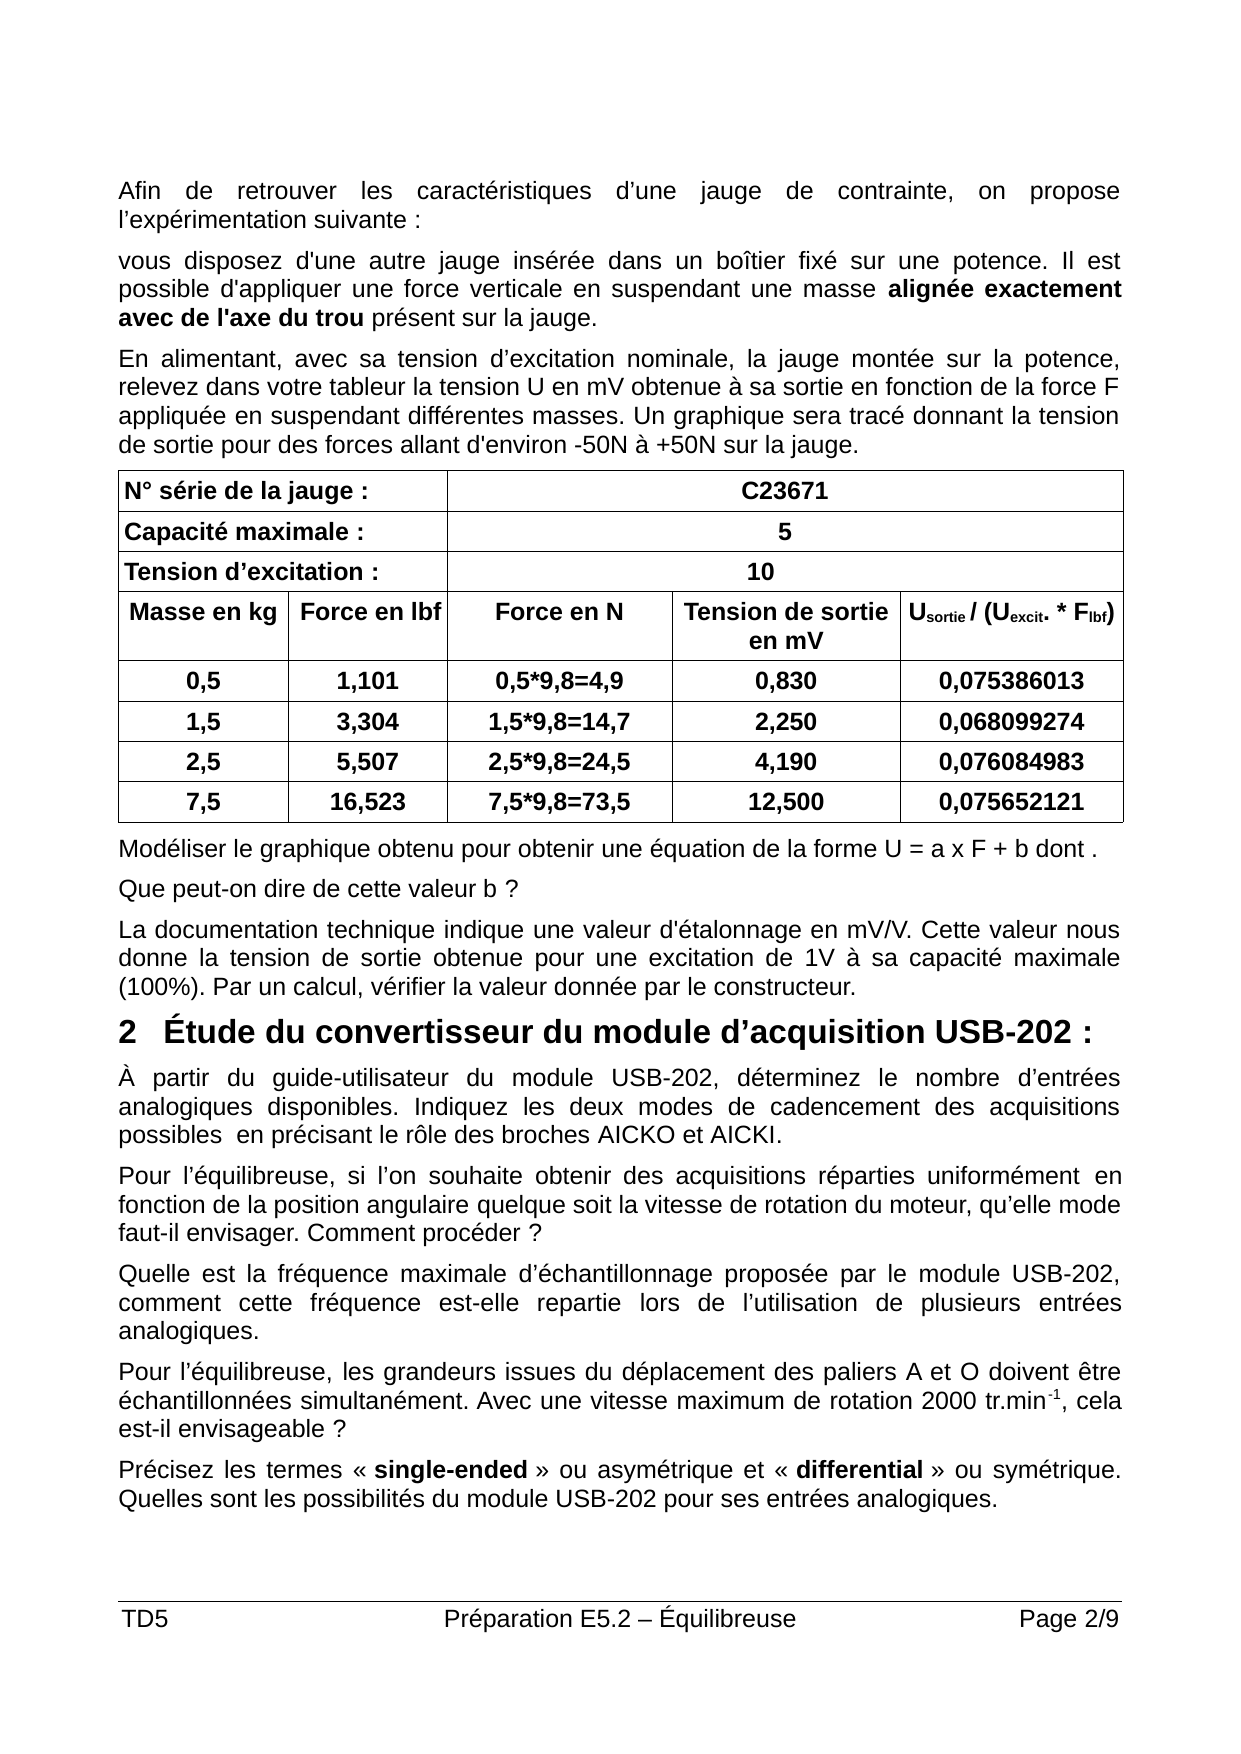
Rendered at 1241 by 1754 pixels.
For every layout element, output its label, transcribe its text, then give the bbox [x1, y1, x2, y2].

table_header C23671 [448, 471, 1123, 511]
table_cell 5,507 [289, 742, 447, 781]
subtitle Étude du convertisseur du module d’acquisition USB-202 : [118, 1013, 1122, 1051]
table_cell 1,101 [289, 661, 447, 701]
table_cell 0,075386013 [901, 661, 1123, 701]
text La documentation technique indique une valeur d'étalonnage en mV/V. Cette valeur nous donne la tension de sortie obtenue pour une excitation de 1V à sa capacité maximale (100%). Par un calcul, vérifier la valeur donnée par le constructeur. [118, 914, 1122, 1001]
text Pour l’équilibreuse, si l’on souhaite obtenir des acquisitions réparties uniformément en fonction de la position angulaire quelque soit la vitesse de rotation du moteur, qu’elle mode faut-il envisager. Comment procéder ? [118, 1161, 1122, 1247]
text Afin de retrouver les caractéristiques d’une jauge de contrainte, on propose l’expérimentation suivante : [118, 176, 1122, 234]
table_cell 16,523 [289, 782, 447, 822]
table_cell 1,5*9,8=14,7 [448, 702, 672, 741]
text Pour l’équilibreuse, les grandeurs issues du déplacement des paliers A et O doivent être échantillonnées simultanément. Avec une vitesse maximum de rotation 2000 tr.min-1, cela est-il envisageable ? [118, 1357, 1122, 1443]
table_cell 5 [448, 512, 1123, 551]
table_cell 7,5 [119, 782, 288, 822]
table_cell 0,076084983 [901, 742, 1123, 781]
table_cell 0,830 [673, 661, 900, 701]
table_cell Masse en kg [119, 592, 288, 660]
table_cell 3,304 [289, 702, 447, 741]
table_cell Tension d’excitation : [119, 552, 447, 591]
text vous disposez d'une autre jauge insérée dans un boîtier fixé sur une potence. Il est possible d'appliquer une force verticale en suspendant une masse alignée exactement avec de l'axe du trou présent sur la jauge. [118, 246, 1122, 332]
text Précisez les termes « single-ended » ou asymétrique et « differential » ou symétrique. Quelles sont les possibilités du module USB-202 pour ses entrées analogiques. [118, 1455, 1122, 1512]
table_header N° série de la jauge : [119, 471, 447, 511]
table_cell Usortie / (Uexcit. * Flbf) [901, 592, 1123, 660]
table_cell 0,5*9,8=4,9 [448, 661, 672, 701]
table_cell 0,068099274 [901, 702, 1123, 741]
text Que peut-on dire de cette valeur b ? [118, 874, 1122, 903]
table_cell Tension de sortie en mV [673, 592, 900, 660]
table_cell 1,5 [119, 702, 288, 741]
table_cell 2,250 [673, 702, 900, 741]
table_cell 2,5 [119, 742, 288, 781]
table_cell Capacité maximale : [119, 512, 447, 551]
table_cell Force en N [448, 592, 672, 660]
table_cell 10 [448, 552, 1123, 591]
table_cell 0,075652121 [901, 782, 1123, 822]
table_cell 12,500 [673, 782, 900, 822]
table_cell 2,5*9,8=24,5 [448, 742, 672, 781]
text Quelle est la fréquence maximale d’échantillonnage proposée par le module USB-202, comment cette fréquence est-elle repartie lors de l’utilisation de plusieurs entrées analogiques. [118, 1259, 1122, 1345]
text En alimentant, avec sa tension d’excitation nominale, la jauge montée sur la potence, relevez dans votre tableur la tension U en mV obtenue à sa sortie en fonction de la force F appliquée en suspendant différentes masses. Un graphique sera tracé donnant la tension de sortie pour des forces allant d'environ -50N à +50N sur la jauge. [118, 344, 1122, 459]
table_cell 4,190 [673, 742, 900, 781]
table_cell Force en lbf [289, 592, 447, 660]
table_cell 0,5 [119, 661, 288, 701]
text À partir du guide-utilisateur du module USB-202, déterminez le nombre d’entrées analogiques disponibles. Indiquez les deux modes de cadencement des acquisitions possibles en précisant le rôle des broches AICKO et AICKI. [118, 1063, 1122, 1149]
text Modéliser le graphique obtenu pour obtenir une équation de la forme U = a x F + b dont . [118, 833, 1122, 862]
table_cell 7,5*9,8=73,5 [448, 782, 672, 822]
